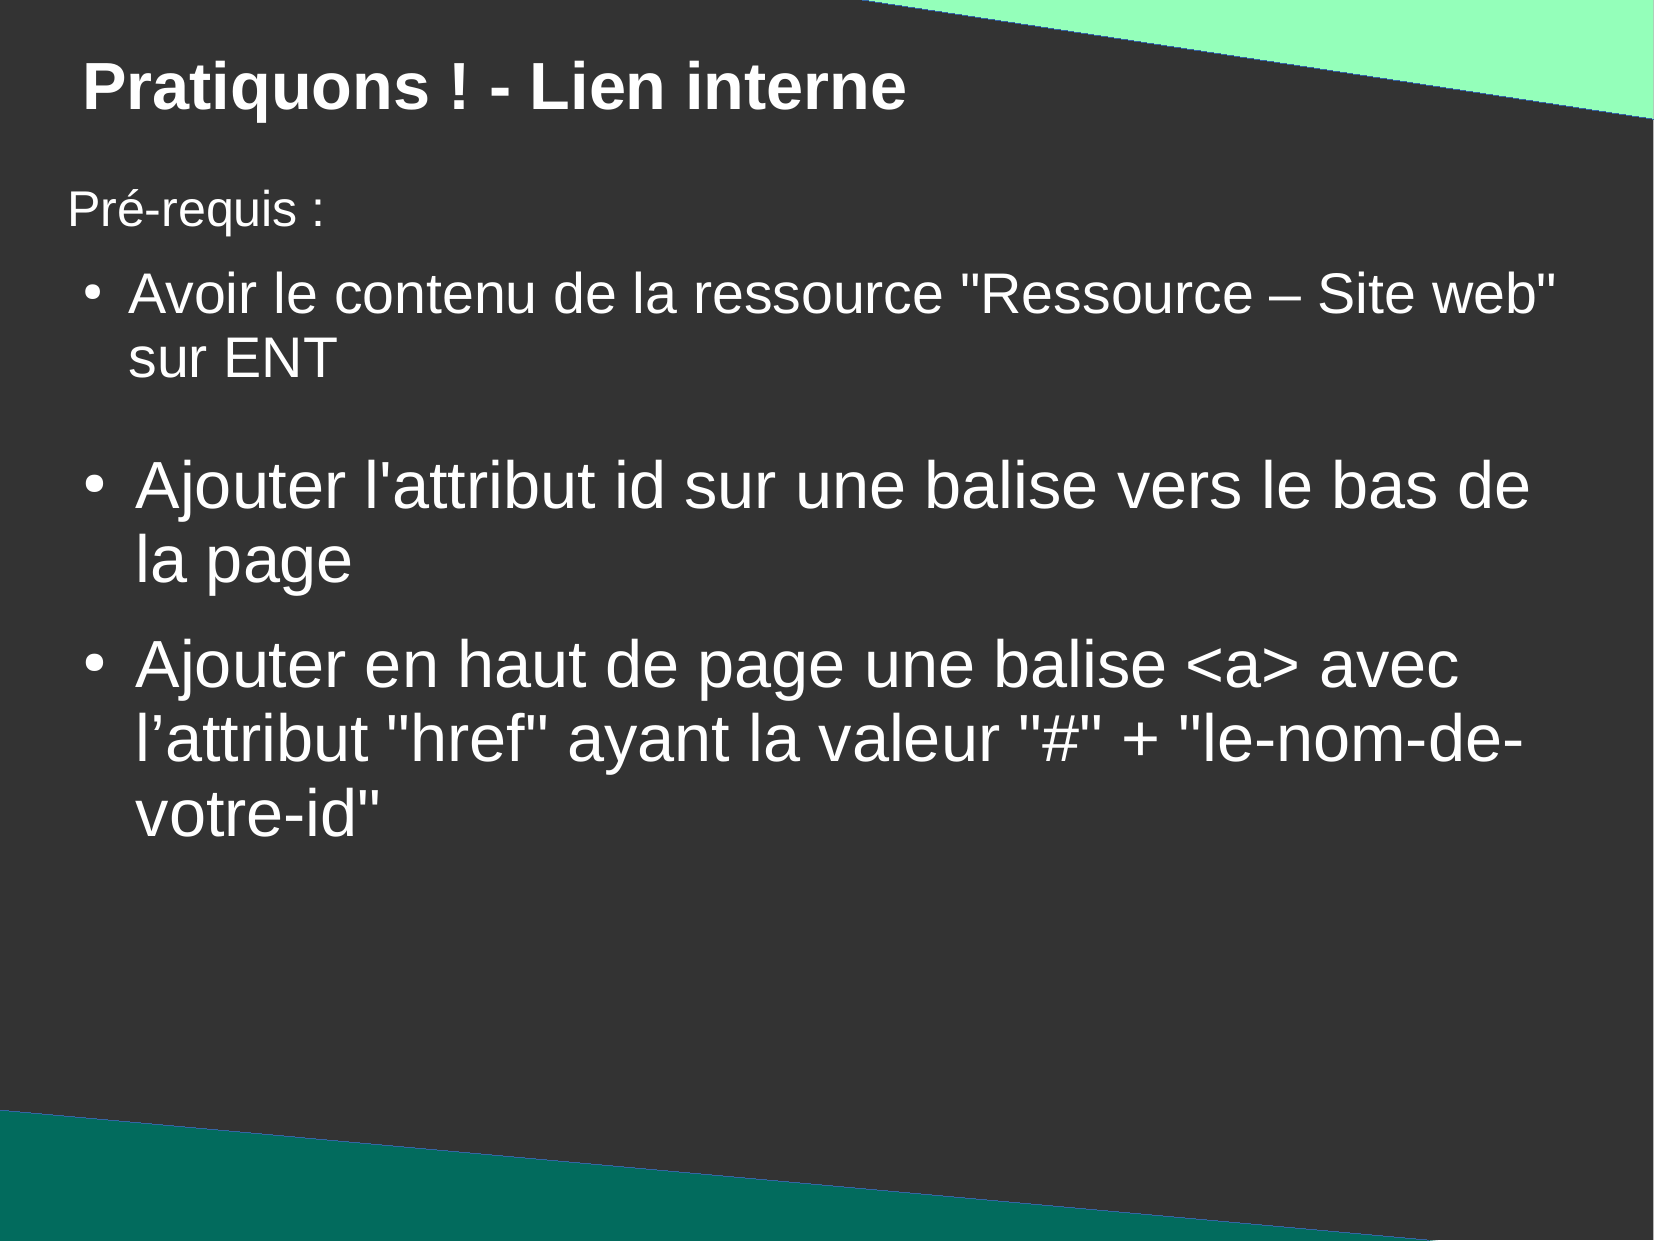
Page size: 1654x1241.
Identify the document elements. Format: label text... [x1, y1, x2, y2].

title Pratiquons ! - Lien interne [82, 49, 1630, 199]
text_box [862, 0, 1654, 120]
list Pré-requis : Avoir le contenu de la ressource "Ressource – Site web" sur ENT [67, 180, 1607, 390]
list Ajouter l'attribut id sur une balise vers le bas de la page Ajouter en haut de page une balise <a> avec l’attribut "href" ayant la valeur "#" + "le-nom-de-votre-id" [64, 447, 1589, 1004]
